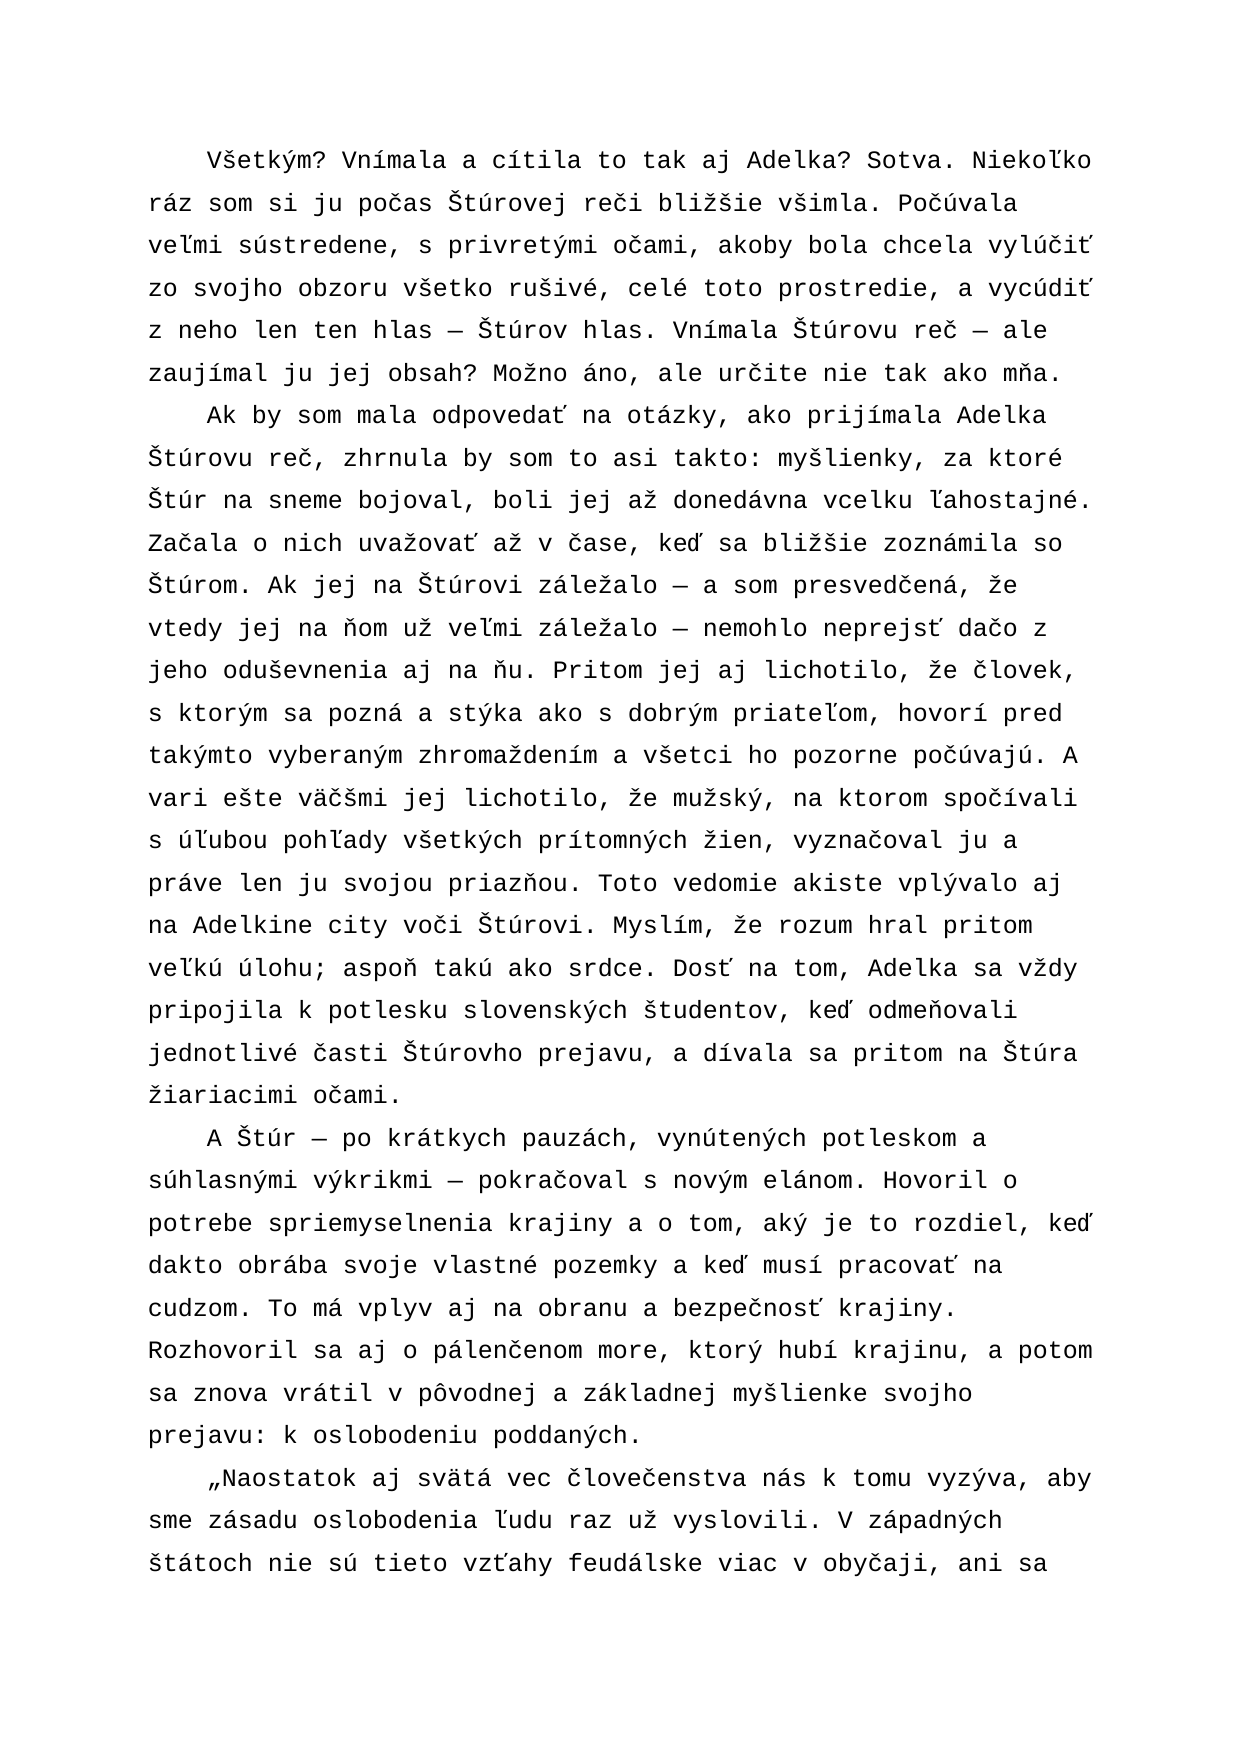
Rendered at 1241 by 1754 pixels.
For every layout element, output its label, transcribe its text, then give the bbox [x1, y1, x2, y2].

text Všetkým? Vnímala a cítila to tak aj Adelka? Sotva. Niekoľko ráz som si ju počas Štúrovej reči bližšie všimla. Počúvala veľmi sústredene, s privretými očami, akoby bola chcela vylúčiť zo svojho obzoru všetko rušivé, celé toto prostredie, a vycúdiť z neho len ten hlas — Štúrov hlas. Vnímala Štúrovu reč — ale zaujímal ju jej obsah? Možno áno, ale určite nie tak ako mňa. [148, 148, 1093, 388]
text A Štúr — po krátkych pauzách, vynútených potleskom a súhlasnými výkrikmi — pokračoval s novým elánom. Hovoril o potrebe spriemyselnenia krajiny a o tom, aký je to rozdiel, keď dakto obrába svoje vlastné pozemky a keď musí pracovať na cudzom. To má vplyv aj na obranu a bezpečnosť krajiny. Rozhovoril sa aj o pálenčenom more, ktorý hubí krajinu, a potom sa znova vrátil v pôvodnej a základnej myšlienke svojho prejavu: k oslobodeniu poddaných. [148, 1125, 1093, 1451]
text Ak by som mala odpovedať na otázky, ako prijímala Adelka Štúrovu reč, zhrnula by som to asi takto: myšlienky, za ktoré Štúr na sneme bojoval, boli jej až donedávna vcelku ľahostajné. Začala o nich uvažovať až v čase, keď sa bližšie zoznámila so Štúrom. Ak jej na Štúrovi záležalo — a som presvedčená, že vtedy jej na ňom už veľmi záležalo — nemohlo neprejsť dačo z jeho oduševnenia aj na ňu. Pritom jej aj lichotilo, že človek, s ktorým sa pozná a stýka ako s dobrým priateľom, hovorí pred takýmto vyberaným zhromaždením a všetci ho pozorne počúvajú. A vari ešte väčšmi jej lichotilo, že mužský, na ktorom spočívali s úľubou pohľady všetkých prítomných žien, vyznačoval ju a práve len ju svojou priazňou. Toto vedomie akiste vplývalo aj na Adelkine city voči Štúrovi. Myslím, že rozum hral pritom veľkú úlohu; aspoň takú ako srdce. Dosť na tom, Adelka sa vždy pripojila k potlesku slovenských študentov, keď odmeňovali jednotlivé časti Štúrovho prejavu, a dívala sa pritom na Štúra žiariacimi očami. [148, 403, 1093, 1111]
text „Naostatok aj svätá vec človečenstva nás k tomu vyzýva, aby sme zásadu oslobodenia ľudu raz už vyslovili. V západných štátoch nie sú tieto vzťahy feudálske viac v obyčaji, ani sa [148, 1465, 1093, 1578]
